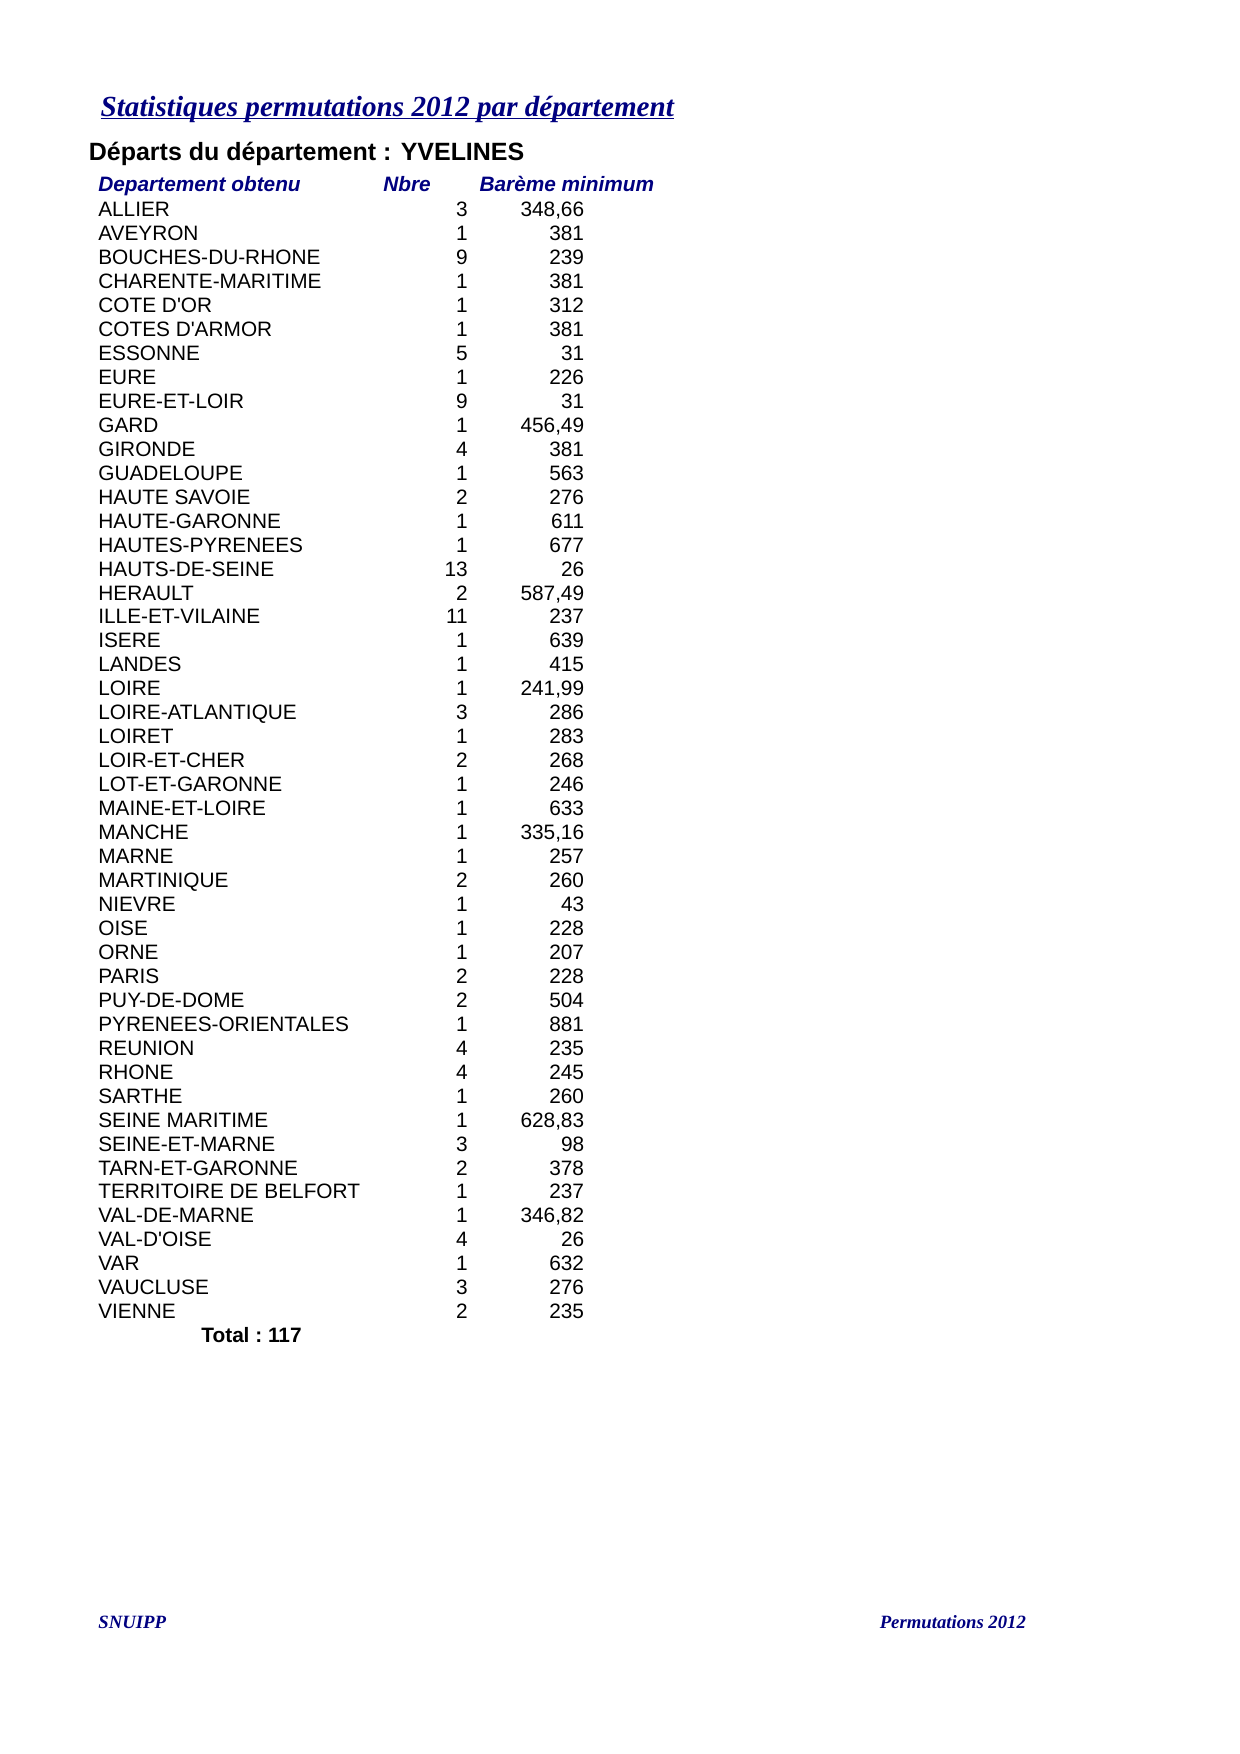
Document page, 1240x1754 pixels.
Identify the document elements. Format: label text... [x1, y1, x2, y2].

text TARN-ET-GARONNE 2 378 [89, 1155, 1151, 1179]
text Total : 117 [89, 1323, 1151, 1347]
text PARIS 2 228 [89, 964, 1151, 988]
text MANCHE 1 335,16 [89, 820, 1151, 844]
text COTES D'ARMOR 1 381 [89, 317, 1151, 341]
text LOIRET 1 283 [89, 724, 1151, 748]
text SEINE-ET-MARNE 3 98 [89, 1131, 1151, 1155]
text ESSONNE 5 31 [89, 341, 1151, 365]
text VAL-DE-MARNE 1 346,82 [89, 1203, 1151, 1227]
text HERAULT 2 587,49 [89, 580, 1151, 604]
text OISE 1 228 [89, 916, 1151, 940]
text NIEVRE 1 43 [89, 892, 1151, 916]
text GIRONDE 4 381 [89, 437, 1151, 461]
text ILLE-ET-VILAINE 11 237 [89, 604, 1151, 628]
text VAL-D'OISE 4 26 [89, 1227, 1151, 1251]
text LOT-ET-GARONNE 1 246 [89, 772, 1151, 796]
text Statistiques permutations 2012 par département [89, 89, 1151, 122]
text Departement obtenu Nbre Barème minimum [89, 172, 1151, 196]
text RHONE 4 245 [89, 1059, 1151, 1083]
text SNUIPP Permutations 2012 [89, 1611, 1151, 1633]
text ISERE 1 639 [89, 628, 1151, 652]
text TERRITOIRE DE BELFORT 1 237 [89, 1179, 1151, 1203]
text EURE-ET-LOIR 9 31 [89, 389, 1151, 413]
text SEINE MARITIME 1 628,83 [89, 1107, 1151, 1131]
text VIENNE 2 235 [89, 1299, 1151, 1323]
text MAINE-ET-LOIRE 1 633 [89, 796, 1151, 820]
text ORNE 1 207 [89, 940, 1151, 964]
text AVEYRON 1 381 [89, 221, 1151, 245]
text MARTINIQUE 2 260 [89, 868, 1151, 892]
text LOIRE 1 241,99 [89, 676, 1151, 700]
text HAUTES-PYRENEES 1 677 [89, 532, 1151, 556]
text HAUTE-GARONNE 1 611 [89, 508, 1151, 532]
text PUY-DE-DOME 2 504 [89, 988, 1151, 1012]
text CHARENTE-MARITIME 1 381 [89, 269, 1151, 293]
text VAUCLUSE 3 276 [89, 1275, 1151, 1299]
text EURE 1 226 [89, 365, 1151, 389]
text ALLIER 3 348,66 [89, 197, 1151, 221]
text LOIR-ET-CHER 2 268 [89, 748, 1151, 772]
text HAUTS-DE-SEINE 13 26 [89, 556, 1151, 580]
text REUNION 4 235 [89, 1036, 1151, 1059]
text MARNE 1 257 [89, 844, 1151, 868]
text Départs du département : YVELINES [89, 137, 1151, 166]
text VAR 1 632 [89, 1251, 1151, 1275]
text HAUTE SAVOIE 2 276 [89, 484, 1151, 508]
text LANDES 1 415 [89, 652, 1151, 676]
text GUADELOUPE 1 563 [89, 461, 1151, 484]
text COTE D'OR 1 312 [89, 293, 1151, 317]
text SARTHE 1 260 [89, 1083, 1151, 1107]
text BOUCHES-DU-RHONE 9 239 [89, 245, 1151, 269]
text GARD 1 456,49 [89, 413, 1151, 437]
text LOIRE-ATLANTIQUE 3 286 [89, 700, 1151, 724]
text PYRENEES-ORIENTALES 1 881 [89, 1012, 1151, 1036]
